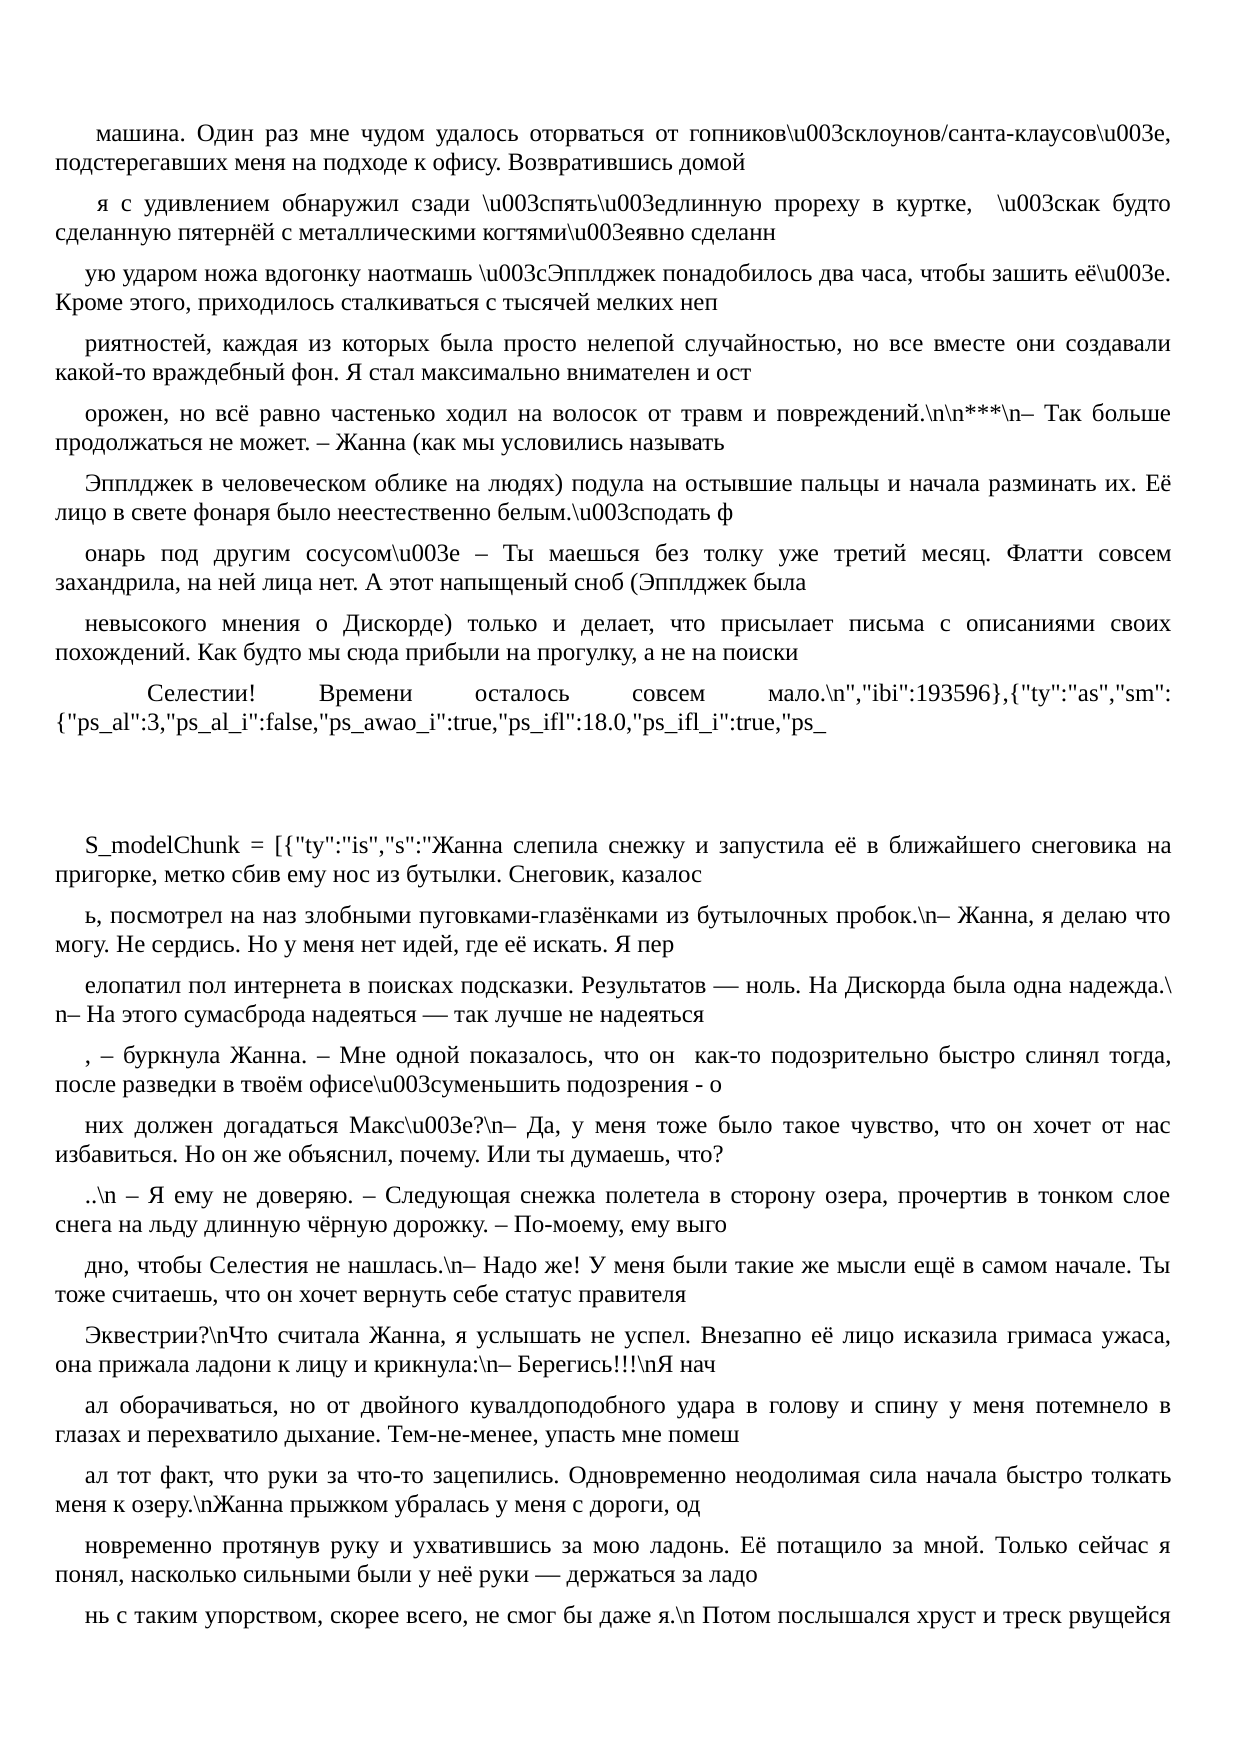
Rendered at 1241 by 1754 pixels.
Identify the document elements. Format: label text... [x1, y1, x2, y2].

text дно, чтобы Селестия не нашлась.\n– Надо же! У меня были такие же мысли ещё в самом начале. Ты тоже считаешь, что он хочет вернуть себе статус правителя [55, 1251, 1172, 1308]
text риятностей, каждая из которых была просто нелепой случайностью, но все вместе они создавали какой-то враждебный фон. Я стал максимально внимателен и ост [55, 328, 1172, 386]
text я с удивлением обнаружил сзади \u003cпять\u003eдлинную прореху в куртке, \u003cкак будто сделанную пятернёй с металлическими когтями\u003eявно сделанн [55, 188, 1172, 246]
text онарь под другим сосусом\u003e – Ты маешься без толку уже третий месяц. Флатти совсем захандрила, на ней лица нет. А этот напыщеный сноб (Эпплджек была [55, 538, 1172, 596]
text ал тот факт, что руки за что-то зацепились. Одновременно неодолимая сила начала быстро толкать меня к озеру.\nЖанна прыжком убралась у меня с дороги, од [55, 1461, 1172, 1518]
text орожен, но всё равно частенько ходил на волосок от травм и повреждений.\n\n***\n– Так больше продолжаться не может. – Жанна (как мы условились называть [55, 398, 1172, 456]
text , – буркнула Жанна. – Мне одной показалось, что он как-то подозрительно быстро слинял тогда, после разведки в твоём офисе\u003cуменьшить подозрения - о [55, 1041, 1172, 1098]
text невысокого мнения о Дискорде) только и делает, что присылает письма с описаниями своих похождений. Как будто мы сюда прибыли на прогулку, а не на поиски [55, 608, 1172, 666]
text Эпплджек в человеческом облике на людях) подула на остывшие пальцы и начала разминать их. Её лицо в свете фонаря было неестественно белым.\u003cподать ф [55, 468, 1172, 526]
text елопатил пол интернета в поисках подсказки. Результатов — ноль. На Дискорда была одна надежда.\n– На этого сумасброда надеяться — так лучше не надеяться [55, 971, 1172, 1028]
text ую ударом ножа вдогонку наотмашь \u003cЭпплджек понадобилось два часа, чтобы зашить её\u003e. Кроме этого, приходилось сталкиваться с тысячей мелких неп [55, 258, 1172, 316]
text нь с таким упорством, скорее всего, не смог бы даже я.\n Потом послышался хруст и треск рвущейся [55, 1601, 1172, 1629]
text Эквестрии?\nЧто считала Жанна, я услышать не успел. Внезапно её лицо исказила гримаса ужаса, она прижала ладони к лицу и крикнула:\n– Берегись!!!\nЯ нач [55, 1321, 1172, 1378]
text новременно протянув руку и ухватившись за мою ладонь. Её потащило за мной. Только сейчас я понял, насколько сильными были у неё руки — держаться за ладо [55, 1531, 1172, 1588]
text ал оборачиваться, но от двойного кувалдоподобного удара в голову и спину у меня потемнело в глазах и перехватило дыхание. Тем-не-менее, упасть мне помеш [55, 1391, 1172, 1448]
text машина. Один раз мне чудом удалось оторваться от гопников\u003cклоунов/санта-клаусов\u003e, подстерегавших меня на подходе к офису. Возвратившись домой [55, 118, 1172, 176]
text S_modelChunk = [{"ty":"is","s":"Жанна слепила снежку и запустила её в ближайшего снеговика на пригорке, метко сбив ему нос из бутылки. Снеговик, казалос [55, 831, 1172, 888]
text Селестии! Времени осталось совсем мало.\n","ibi":193596},{"ty":"as","sm":{"ps_al":3,"ps_al_i":false,"ps_awao_i":true,"ps_ifl":18.0,"ps_ifl_i":true,"ps_ [55, 678, 1172, 736]
text ..\n – Я ему не доверяю. – Следующая снежка полетела в сторону озера, прочертив в тонком слое снега на льду длинную чёрную дорожку. – По-моему, ему выго [55, 1181, 1172, 1238]
text них должен догадаться Макс\u003e?\n– Да, у меня тоже было такое чувство, что он хочет от нас избавиться. Но он же объяснил, почему. Или ты думаешь, что? [55, 1111, 1172, 1168]
text ь, посмотрел на наз злобными пуговками-глазёнками из бутылочных пробок.\n– Жанна, я делаю что могу. Не сердись. Но у меня нет идей, где её искать. Я пер [55, 901, 1172, 958]
